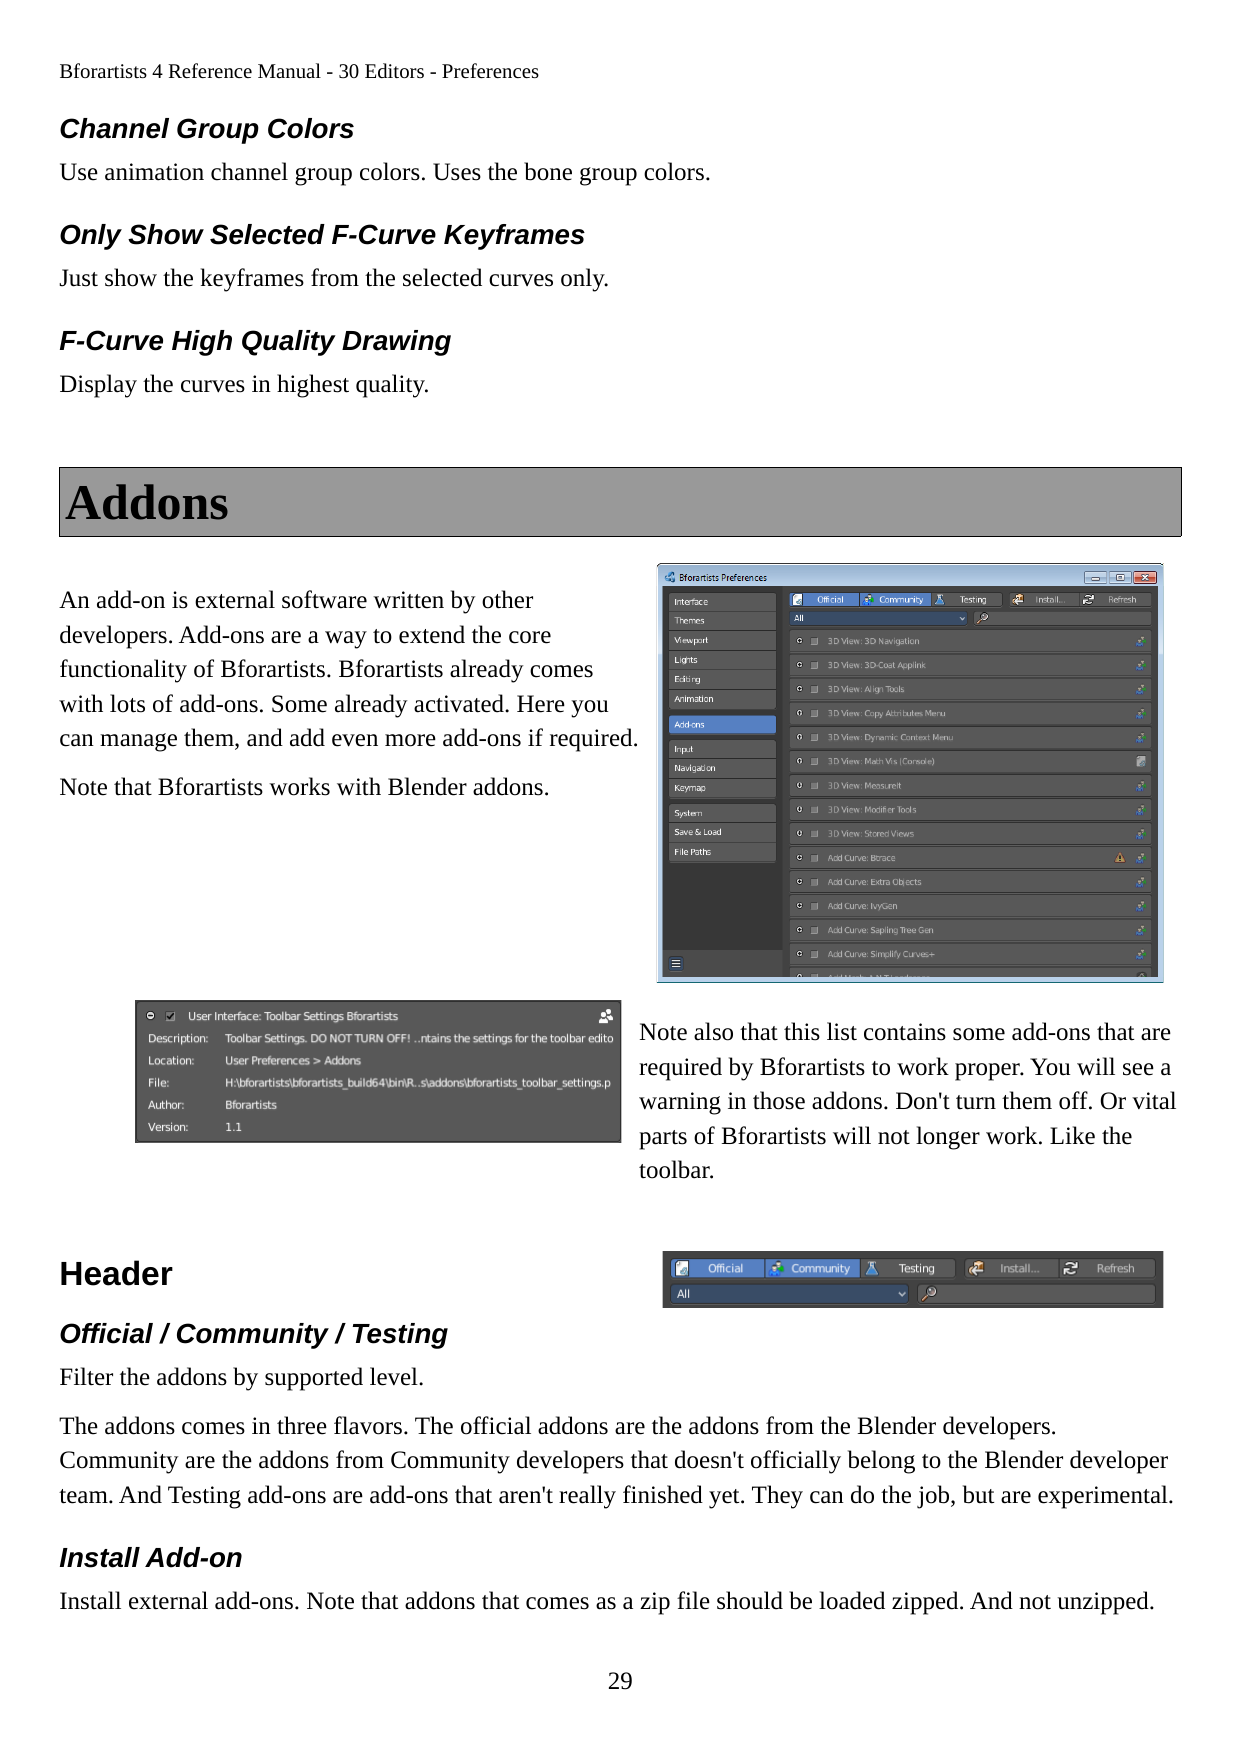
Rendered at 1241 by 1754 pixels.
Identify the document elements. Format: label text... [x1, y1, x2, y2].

picture [135, 1000, 622, 1143]
text Just show the keyframes from the selected curves only. [59, 263, 1181, 292]
subtitle Channel Group Colors [59, 113, 1181, 144]
text Install external add-ons. Note that addons that comes as a zip file should be loaded zipped. And not unzipped. [59, 1586, 1181, 1615]
picture [656, 563, 1164, 983]
subtitle F-Curve High Quality Drawing [59, 324, 1181, 356]
text Display the curves in highest quality. [59, 369, 1181, 398]
subtitle Header [59, 1254, 662, 1293]
table_header Addons [60, 468, 1181, 536]
text Note also that this list contains some add-ons that are required by Bforartists to work proper. You will see a warning in those addons. Don't turn them off. Or vital parts of Bforartists will not longer work. Like the toolbar. [59, 1017, 1181, 1184]
text Filter the addons by supported level. [59, 1362, 1181, 1391]
text An add-on is external software written by other developers. Add-ons are a way to extend the core functionality of Bforartists. Bforartists already comes with lots of add-ons. Some already activated. Here you can manage them, and add even more add-ons if required. [59, 585, 656, 752]
subtitle Official / Community / Testing [59, 1318, 1181, 1349]
text Note that Bforartists works with Blender addons. [59, 772, 656, 801]
text Use animation channel group colors. Uses the bone group colors. [59, 157, 1181, 186]
subtitle [1164, 1254, 1181, 1293]
text The addons comes in three flavors. The official addons are the addons from the Blender developers. Community are the addons from Community developers that doesn't officially belong to the Blender developer team. And Testing add-ons are add-ons that aren't really finished yet. They can do the job, but are experimental. [59, 1411, 1181, 1509]
subtitle Install Add-on [59, 1542, 1181, 1573]
subtitle Only Show Selected F-Curve Keyframes [59, 218, 1181, 250]
